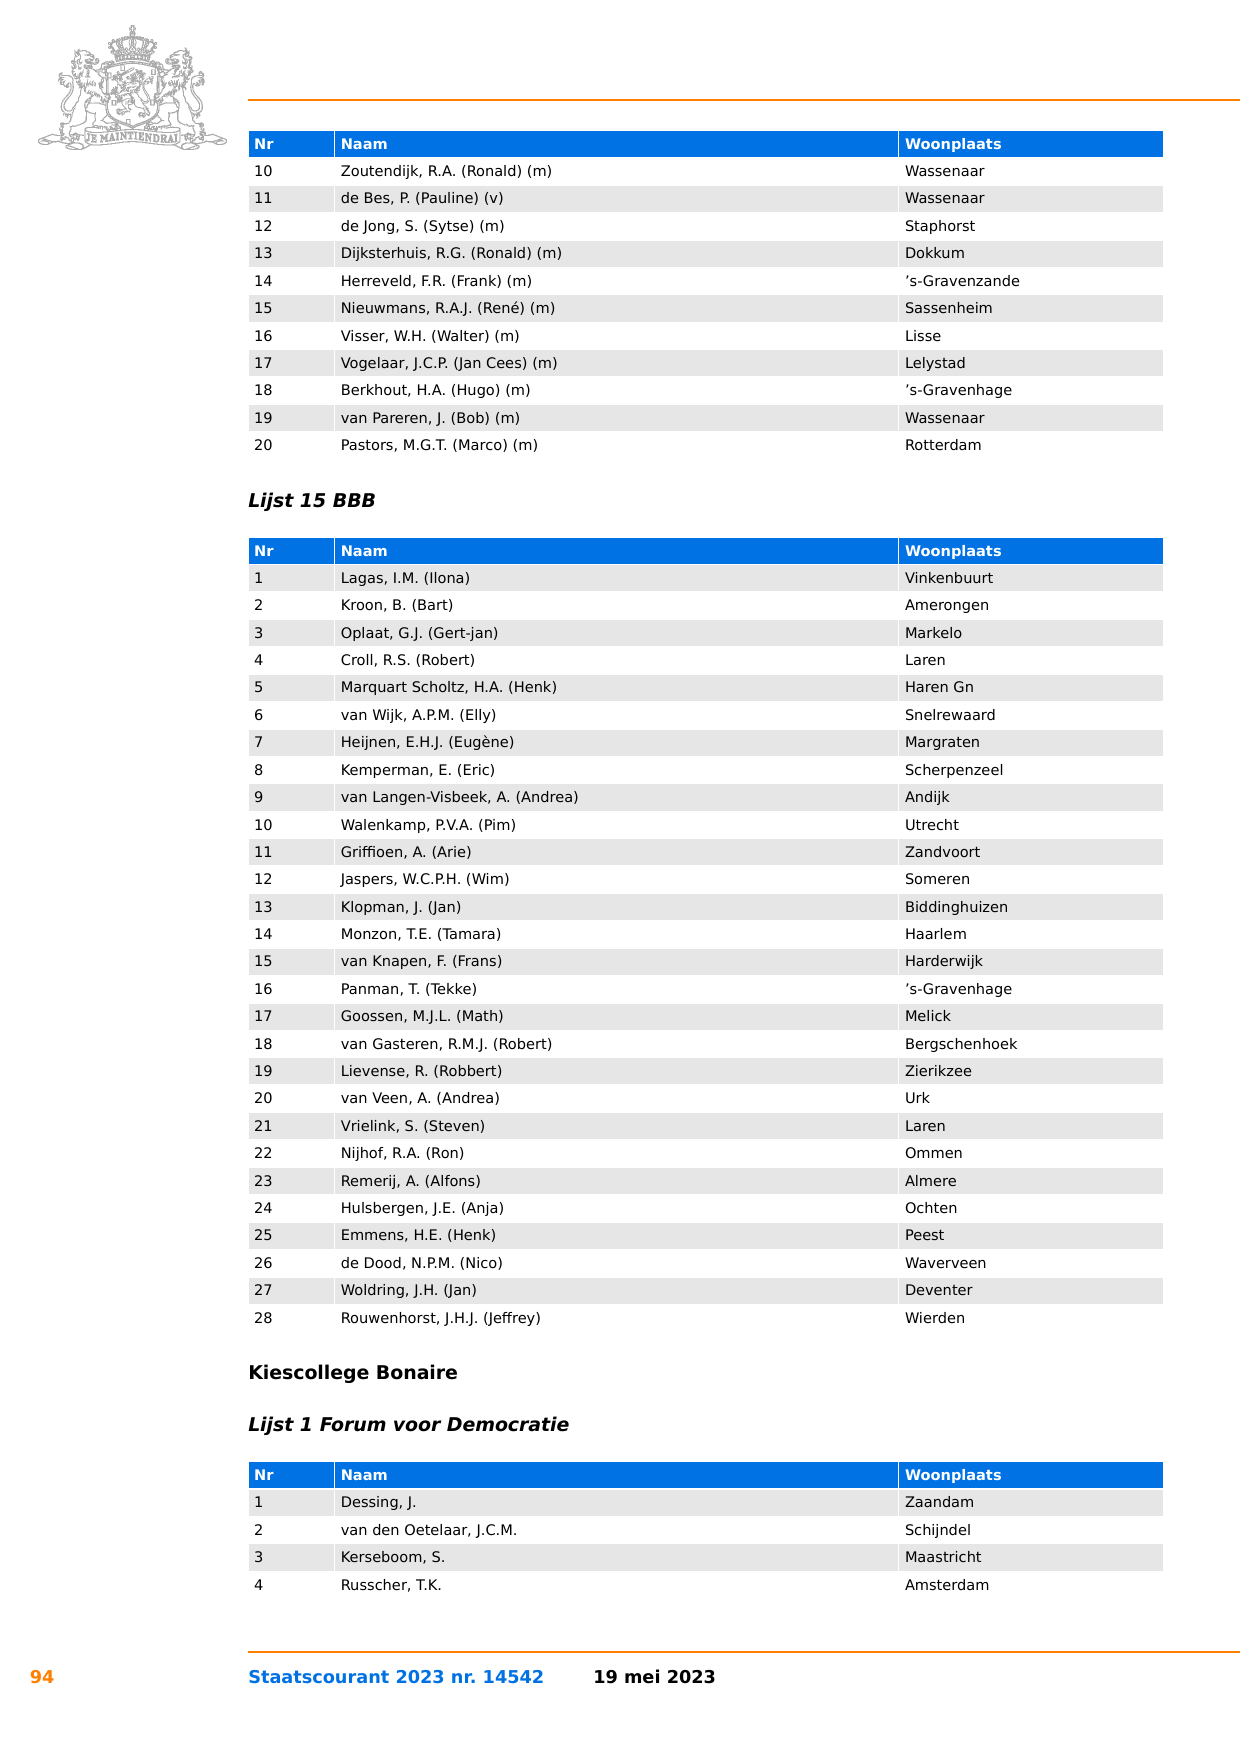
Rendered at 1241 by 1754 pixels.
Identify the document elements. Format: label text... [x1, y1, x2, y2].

table_cell Russcher, T.K. [335, 1572, 898, 1598]
table_cell Almere [899, 1168, 1163, 1194]
table_cell Herreveld, F.R. (Frank) (m) [335, 268, 898, 294]
table_cell 19 [249, 1058, 334, 1084]
table_cell Markelo [899, 620, 1163, 646]
table_cell 28 [249, 1305, 334, 1331]
subtitle Kiescollege Bonaire [248, 1362, 1163, 1384]
table_cell Kerseboom, S. [335, 1544, 898, 1571]
table_cell Someren [899, 866, 1163, 893]
table_cell 2 [249, 1517, 334, 1543]
table_cell de Bes, P. (Pauline) (v) [335, 186, 898, 212]
table_cell 10 [249, 812, 334, 838]
table_cell Harderwijk [899, 949, 1163, 975]
table_cell Croll, R.S. (Robert) [335, 647, 898, 674]
table_header Woonplaats [899, 1462, 1163, 1488]
table_cell Dijksterhuis, R.G. (Ronald) (m) [335, 241, 898, 267]
table_cell van den Oetelaar, J.C.M. [335, 1517, 898, 1543]
table_cell Hulsbergen, J.E. (Anja) [335, 1195, 898, 1222]
table_header Woonplaats [899, 538, 1163, 564]
table_cell 24 [249, 1195, 334, 1222]
table_cell 9 [249, 784, 334, 811]
table_cell Zandvoort [899, 839, 1163, 865]
table_header Naam [335, 1462, 898, 1488]
table_cell 20 [249, 432, 334, 459]
table_cell van Gasteren, R.M.J. (Robert) [335, 1031, 898, 1057]
table_cell Zierikzee [899, 1058, 1163, 1084]
table_cell 18 [249, 378, 334, 404]
table_cell Maastricht [899, 1544, 1163, 1571]
table_cell van Veen, A. (Andrea) [335, 1086, 898, 1112]
table_cell Heijnen, E.H.J. (Eugène) [335, 730, 898, 756]
table_cell Laren [899, 647, 1163, 674]
table_cell 25 [249, 1223, 334, 1249]
table_cell 12 [249, 213, 334, 239]
table_header Nr [249, 1462, 334, 1488]
table_cell 4 [249, 1572, 334, 1598]
table_cell Deventer [899, 1278, 1163, 1304]
table_cell 13 [249, 241, 334, 267]
table_cell ’s-Gravenhage [899, 378, 1163, 404]
table_cell 23 [249, 1168, 334, 1194]
table_cell Ochten [899, 1195, 1163, 1222]
table_cell de Dood, N.P.M. (Nico) [335, 1250, 898, 1276]
table_cell Haarlem [899, 921, 1163, 948]
table_cell Margraten [899, 730, 1163, 756]
table_cell Scherpenzeel [899, 757, 1163, 783]
table_cell Snelrewaard [899, 702, 1163, 728]
table_cell Sassenheim [899, 295, 1163, 322]
table_cell 19 [249, 405, 334, 431]
table_cell 18 [249, 1031, 334, 1057]
table_cell 11 [249, 186, 334, 212]
table_cell Walenkamp, P.V.A. (Pim) [335, 812, 898, 838]
table_cell 16 [249, 323, 334, 349]
table_cell 22 [249, 1140, 334, 1167]
table_cell 1 [249, 565, 334, 591]
table_cell Amerongen [899, 593, 1163, 619]
table_cell 17 [249, 350, 334, 376]
table_cell Lagas, I.M. (Ilona) [335, 565, 898, 591]
table_cell 15 [249, 295, 334, 322]
table_cell 11 [249, 839, 334, 865]
table_cell Rouwenhorst, J.H.J. (Jeffrey) [335, 1305, 898, 1331]
table_cell 14 [249, 921, 334, 948]
table_cell Vrielink, S. (Steven) [335, 1113, 898, 1139]
table_cell Zaandam [899, 1490, 1163, 1516]
table_cell Vinkenbuurt [899, 565, 1163, 591]
table_header Naam [335, 538, 898, 564]
table_cell Staphorst [899, 213, 1163, 239]
table_cell Andijk [899, 784, 1163, 811]
table_cell Schijndel [899, 1517, 1163, 1543]
table_cell 7 [249, 730, 334, 756]
table_cell van Pareren, J. (Bob) (m) [335, 405, 898, 431]
table_cell Lelystad [899, 350, 1163, 376]
table_cell Wierden [899, 1305, 1163, 1331]
table_header Nr [249, 538, 334, 564]
table_cell 16 [249, 976, 334, 1002]
table_cell Nijhof, R.A. (Ron) [335, 1140, 898, 1167]
table_cell Emmens, H.E. (Henk) [335, 1223, 898, 1249]
table_cell 6 [249, 702, 334, 728]
subtitle Lijst 1 Forum voor Democratie [248, 1414, 1163, 1436]
table_cell van Langen-Visbeek, A. (Andrea) [335, 784, 898, 811]
table_cell Kemperman, E. (Eric) [335, 757, 898, 783]
table_cell Zoutendijk, R.A. (Ronald) (m) [335, 158, 898, 185]
table_cell 21 [249, 1113, 334, 1139]
table_cell 26 [249, 1250, 334, 1276]
table_cell 12 [249, 866, 334, 893]
table_cell 27 [249, 1278, 334, 1304]
table_cell Wassenaar [899, 405, 1163, 431]
table_cell Lisse [899, 323, 1163, 349]
table_cell Dessing, J. [335, 1490, 898, 1516]
table_cell Melick [899, 1004, 1163, 1030]
table_cell Kroon, B. (Bart) [335, 593, 898, 619]
table_cell Monzon, T.E. (Tamara) [335, 921, 898, 948]
table_cell Oplaat, G.J. (Gert-jan) [335, 620, 898, 646]
table_cell 2 [249, 593, 334, 619]
table_cell 5 [249, 675, 334, 701]
table_cell 14 [249, 268, 334, 294]
table_cell Lievense, R. (Robbert) [335, 1058, 898, 1084]
table_cell Utrecht [899, 812, 1163, 838]
table_cell ’s-Gravenhage [899, 976, 1163, 1002]
table_cell de Jong, S. (Sytse) (m) [335, 213, 898, 239]
table_cell Griffioen, A. (Arie) [335, 839, 898, 865]
table_cell 17 [249, 1004, 334, 1030]
table_header Naam [335, 131, 898, 157]
table_cell Amsterdam [899, 1572, 1163, 1598]
table_cell Wassenaar [899, 158, 1163, 185]
table_cell Woldring, J.H. (Jan) [335, 1278, 898, 1304]
table_cell 8 [249, 757, 334, 783]
table_cell Peest [899, 1223, 1163, 1249]
table_cell van Wijk, A.P.M. (Elly) [335, 702, 898, 728]
table_cell Vogelaar, J.C.P. (Jan Cees) (m) [335, 350, 898, 376]
table_cell 13 [249, 894, 334, 920]
table_cell Dokkum [899, 241, 1163, 267]
table_cell Rotterdam [899, 432, 1163, 459]
table_cell Goossen, M.J.L. (Math) [335, 1004, 898, 1030]
picture [38, 25, 227, 150]
table_cell Remerij, A. (Alfons) [335, 1168, 898, 1194]
table_cell Jaspers, W.C.P.H. (Wim) [335, 866, 898, 893]
table_cell 1 [249, 1490, 334, 1516]
table_cell Bergschenhoek [899, 1031, 1163, 1057]
table_header Nr [249, 131, 334, 157]
table_cell Visser, W.H. (Walter) (m) [335, 323, 898, 349]
table_cell Wassenaar [899, 186, 1163, 212]
table_cell 3 [249, 1544, 334, 1571]
table_cell Panman, T. (Tekke) [335, 976, 898, 1002]
table_cell 4 [249, 647, 334, 674]
table_cell Nieuwmans, R.A.J. (René) (m) [335, 295, 898, 322]
table_cell 3 [249, 620, 334, 646]
table_cell Marquart Scholtz, H.A. (Henk) [335, 675, 898, 701]
table_cell Waverveen [899, 1250, 1163, 1276]
table_cell 15 [249, 949, 334, 975]
table_cell Biddinghuizen [899, 894, 1163, 920]
table_cell Haren Gn [899, 675, 1163, 701]
subtitle Lijst 15 BBB [248, 490, 1163, 512]
table_cell 20 [249, 1086, 334, 1112]
table_cell ’s-Gravenzande [899, 268, 1163, 294]
table_cell Pastors, M.G.T. (Marco) (m) [335, 432, 898, 459]
table_cell 10 [249, 158, 334, 185]
table_cell Klopman, J. (Jan) [335, 894, 898, 920]
table_header Woonplaats [899, 131, 1163, 157]
table_cell Berkhout, H.A. (Hugo) (m) [335, 378, 898, 404]
table_cell Urk [899, 1086, 1163, 1112]
table_cell van Knapen, F. (Frans) [335, 949, 898, 975]
table_cell Ommen [899, 1140, 1163, 1167]
table_cell Laren [899, 1113, 1163, 1139]
